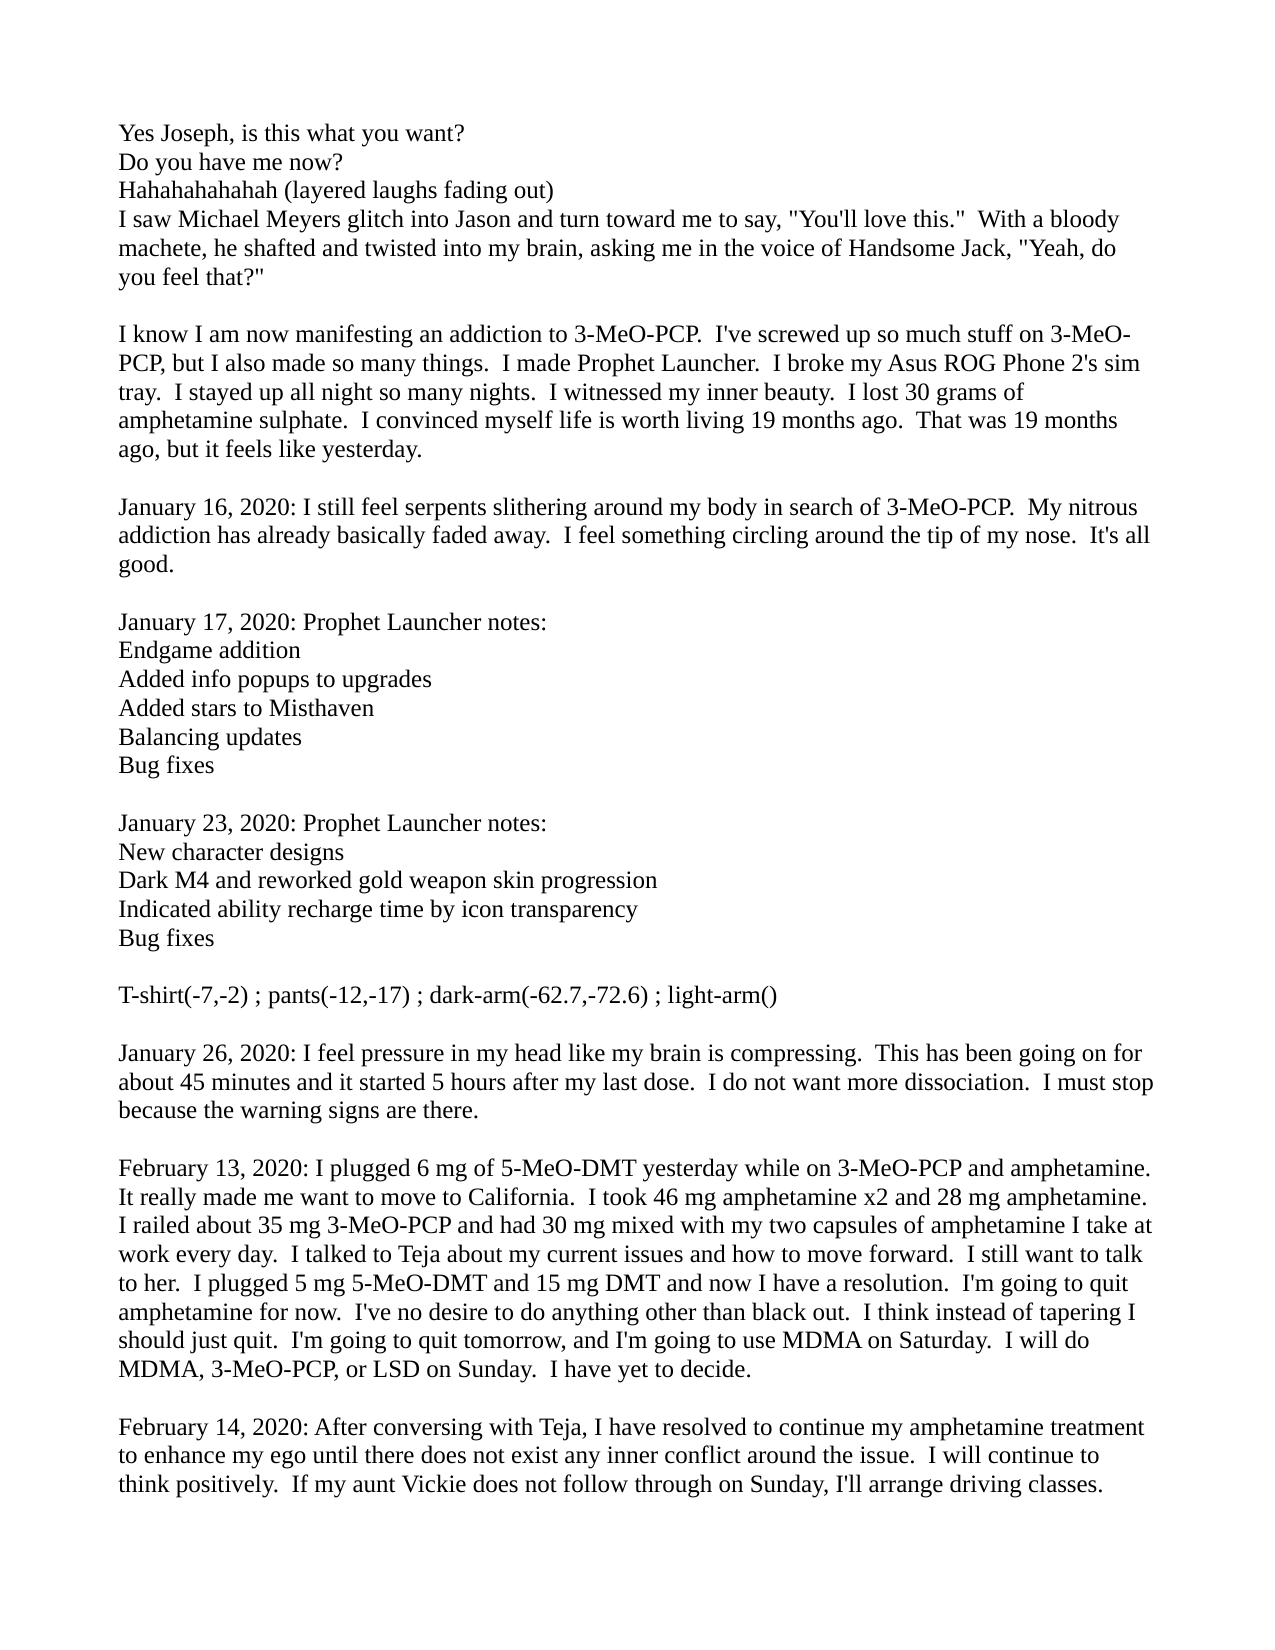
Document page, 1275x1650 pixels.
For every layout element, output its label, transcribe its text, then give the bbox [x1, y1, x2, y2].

text February 13, 2020: I plugged 6 mg of 5-MeO-DMT yesterday while on 3-MeO-PCP and amphetamine. It really made me want to move to California. I took 46 mg amphetamine x2 and 28 mg amphetamine. I railed about 35 mg 3-MeO-PCP and had 30 mg mixed with my two capsules of amphetamine I take at work every day. I talked to Teja about my current issues and how to move forward. I still want to talk to her. I plugged 5 mg 5-MeO-DMT and 15 mg DMT and now I have a resolution. I'm going to quit amphetamine for now. I've no desire to do anything other than black out. I think instead of tapering I should just quit. I'm going to quit tomorrow, and I'm going to use MDMA on Saturday. I will do MDMA, 3-MeO-PCP, or LSD on Sunday. I have yet to decide. [118, 1153, 1157, 1383]
text Yes Joseph, is this what you want? [118, 118, 1157, 147]
text January 23, 2020: Prophet Launcher notes: [118, 808, 1157, 837]
text Do you have me now? [118, 147, 1157, 176]
text Indicated ability recharge time by icon transparency [118, 894, 1157, 923]
text Dark M4 and reworked gold weapon skin progression [118, 866, 1157, 894]
text Hahahahahahah (layered laughs fading out) [118, 176, 1157, 204]
text Endgame addition [118, 636, 1157, 664]
text I saw Michael Meyers glitch into Jason and turn toward me to say, "You'll love this." With a bloody machete, he shafted and twisted into my brain, asking me in the voice of Handsome Jack, "Yeah, do you feel that?" [118, 204, 1157, 291]
text January 26, 2020: I feel pressure in my head like my brain is compressing. This has been going on for about 45 minutes and it started 5 hours after my last dose. I do not want more dissociation. I must stop because the warning signs are there. [118, 1038, 1157, 1124]
text January 16, 2020: I still feel serpents slithering around my body in search of 3-MeO-PCP. My nitrous addiction has already basically faded away. I feel something circling around the tip of my nose. It's all good. [118, 492, 1157, 578]
text Bug fixes [118, 923, 1157, 952]
text Bug fixes [118, 751, 1157, 779]
text T-shirt(-7,-2) ; pants(-12,-17) ; dark-arm(-62.7,-72.6) ; light-arm() [118, 981, 1157, 1009]
text Balancing updates [118, 722, 1157, 751]
text Added info popups to upgrades [118, 664, 1157, 693]
text January 17, 2020: Prophet Launcher notes: [118, 607, 1157, 636]
text Added stars to Misthaven [118, 693, 1157, 722]
text New character designs [118, 837, 1157, 866]
text I know I am now manifesting an addiction to 3-MeO-PCP. I've screwed up so much stuff on 3-MeO-PCP, but I also made so many things. I made Prophet Launcher. I broke my Asus ROG Phone 2's sim tray. I stayed up all night so many nights. I witnessed my inner beauty. I lost 30 grams of amphetamine sulphate. I convinced myself life is worth living 19 months ago. That was 19 months ago, but it feels like yesterday. [118, 319, 1157, 463]
text February 14, 2020: After conversing with Teja, I have resolved to continue my amphetamine treatment to enhance my ego until there does not exist any inner conflict around the issue. I will continue to think positively. If my aunt Vickie does not follow through on Sunday, I'll arrange driving classes. [118, 1412, 1157, 1498]
